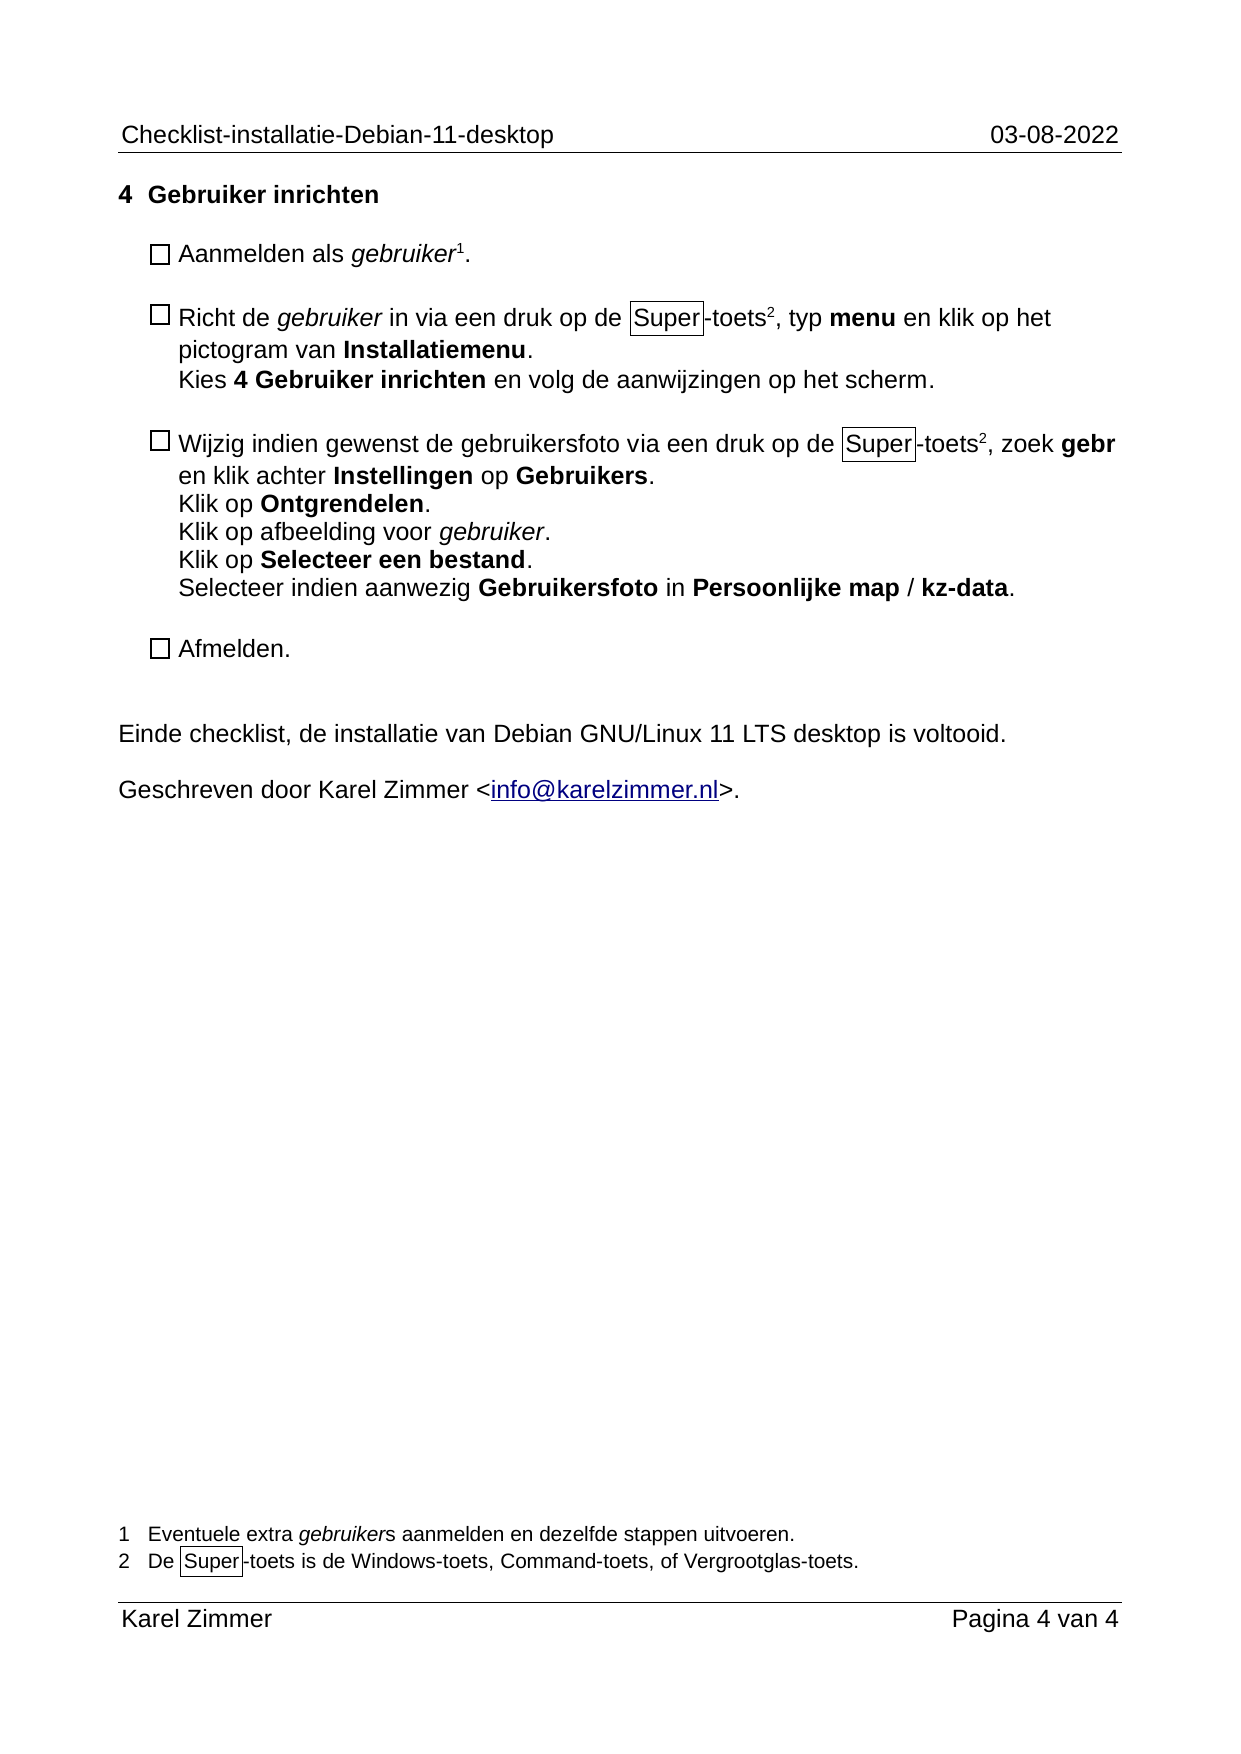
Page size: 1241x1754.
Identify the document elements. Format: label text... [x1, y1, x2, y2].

table_cell [141, 365, 177, 395]
text Geschreven door Karel Zimmer <info@karelzimmer.nl>. [118, 776, 1122, 804]
table_cell [141, 634, 177, 664]
table_header Aanmelden als gebruiker. [177, 239, 1122, 269]
table_cell [141, 269, 177, 300]
table_cell [141, 603, 177, 633]
table_cell [177, 603, 1122, 633]
table_cell Wijzig indien gewenst de gebruikersfoto via een druk op de Super-toets2, zoek gebr en klik achter Instellingen op Gebruikers. Klik op Ontgrendelen. Klik op afbeelding voor gebruiker. Klik op Selecteer een bestand. Selecteer indien aanwezig Gebruikersfoto in Persoonlijke map / kz-data. [177, 426, 1122, 603]
table_cell [141, 300, 177, 365]
list Gebruiker inrichten [118, 177, 1122, 211]
table_cell Afmelden. [177, 634, 1122, 664]
table_cell [141, 426, 177, 603]
table_header [141, 239, 177, 269]
table_cell [177, 269, 1122, 300]
table_cell [141, 395, 177, 426]
text Einde checklist, de installatie van Debian GNU/Linux 11 LTS desktop is voltooid. [118, 720, 1122, 748]
table_cell Kies 4 Gebruiker inrichten en volg de aanwijzingen op het scherm. [177, 365, 1122, 395]
table_cell Richt de gebruiker in via een druk op de Super-toets, typ menu en klik op het pictogram van Installatiemenu. [177, 300, 1122, 365]
table_cell [177, 395, 1122, 426]
